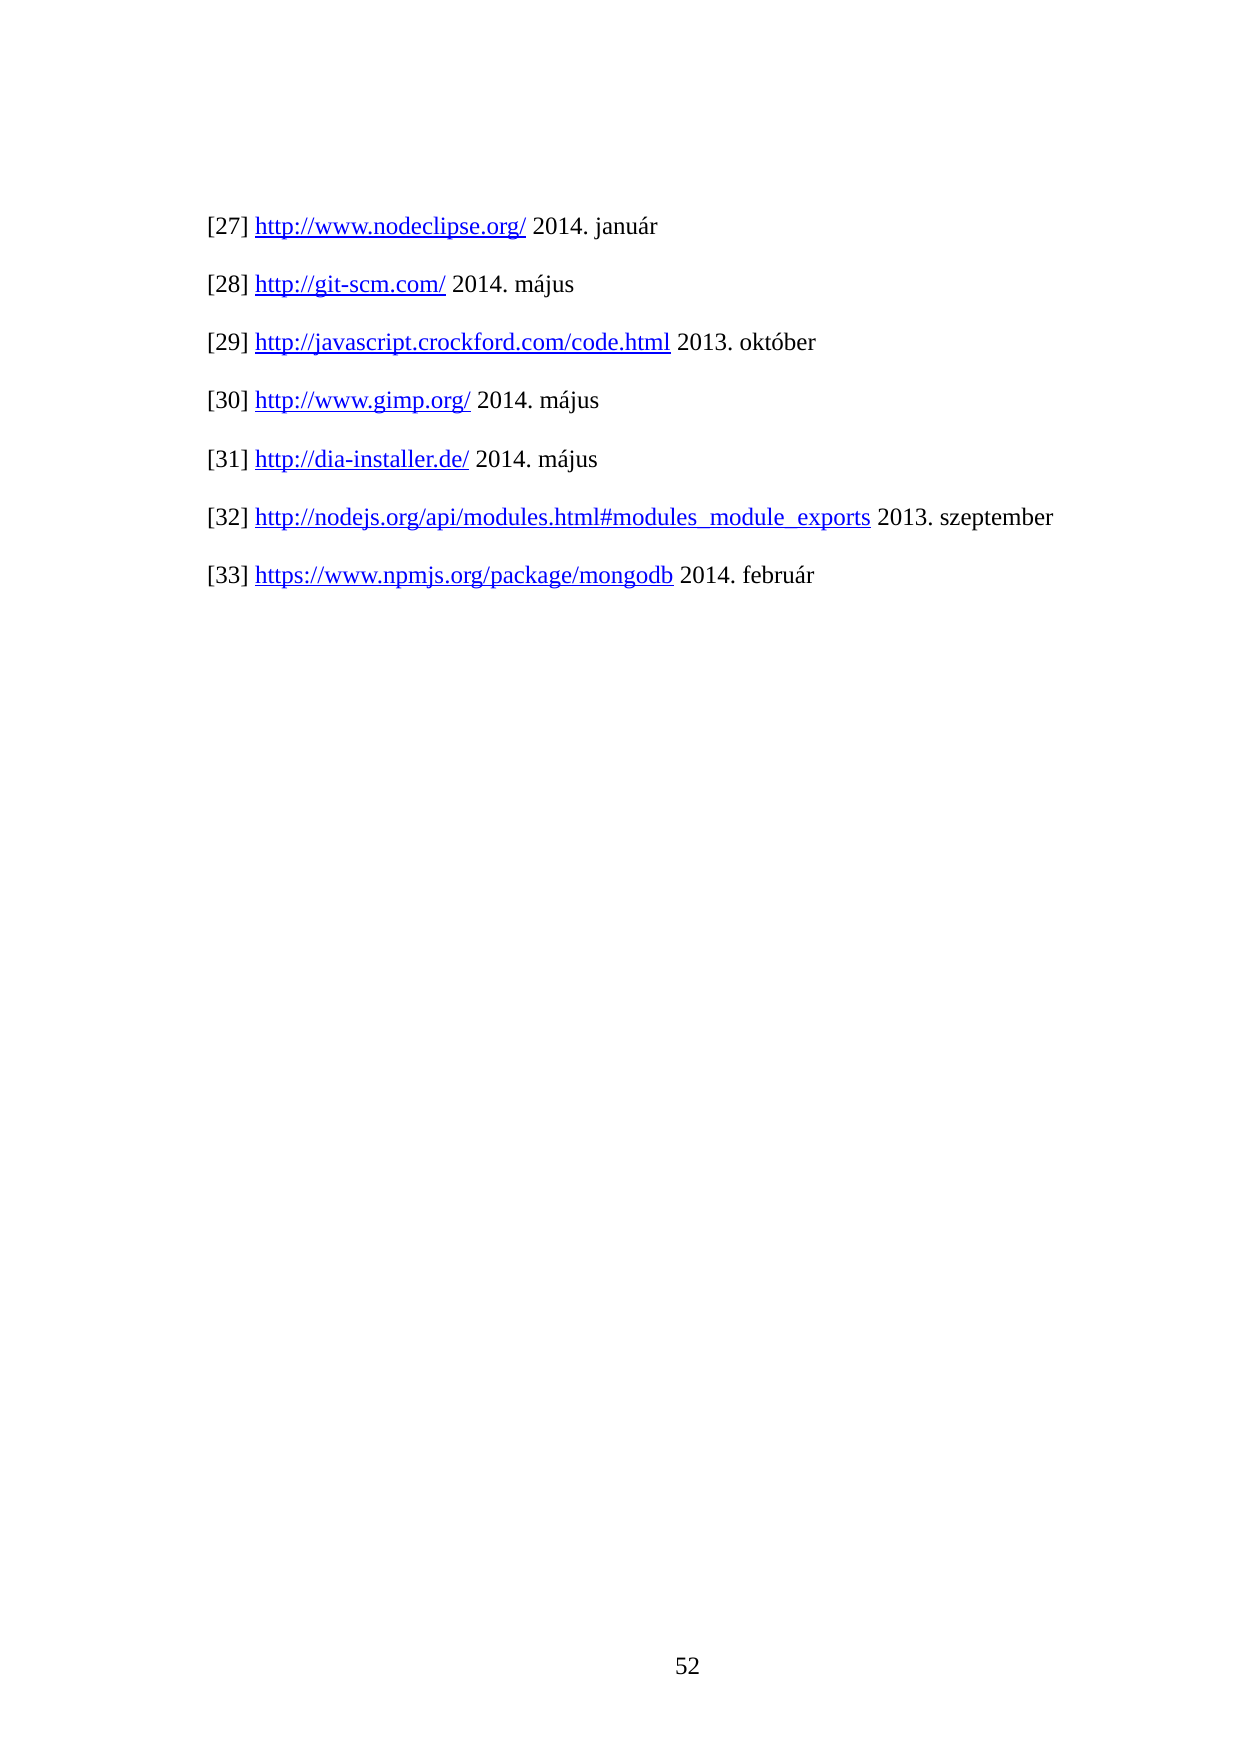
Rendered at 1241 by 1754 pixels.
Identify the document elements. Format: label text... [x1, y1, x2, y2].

text [33] https://www.npmjs.org/package/mongodb 2014. február [207, 560, 1092, 589]
text [29] http://javascript.crockford.com/code.html 2013. október [207, 327, 1092, 356]
text [32] http://nodejs.org/api/modules.html#modules_module_exports 2013. szeptember [207, 502, 1092, 531]
text [31] http://dia-installer.de/ 2014. május [207, 444, 1092, 472]
text [27] http://www.nodeclipse.org/ 2014. január [207, 211, 1092, 240]
text [28] http://git-scm.com/ 2014. május [207, 269, 1092, 298]
text [30] http://www.gimp.org/ 2014. május [207, 386, 1092, 414]
